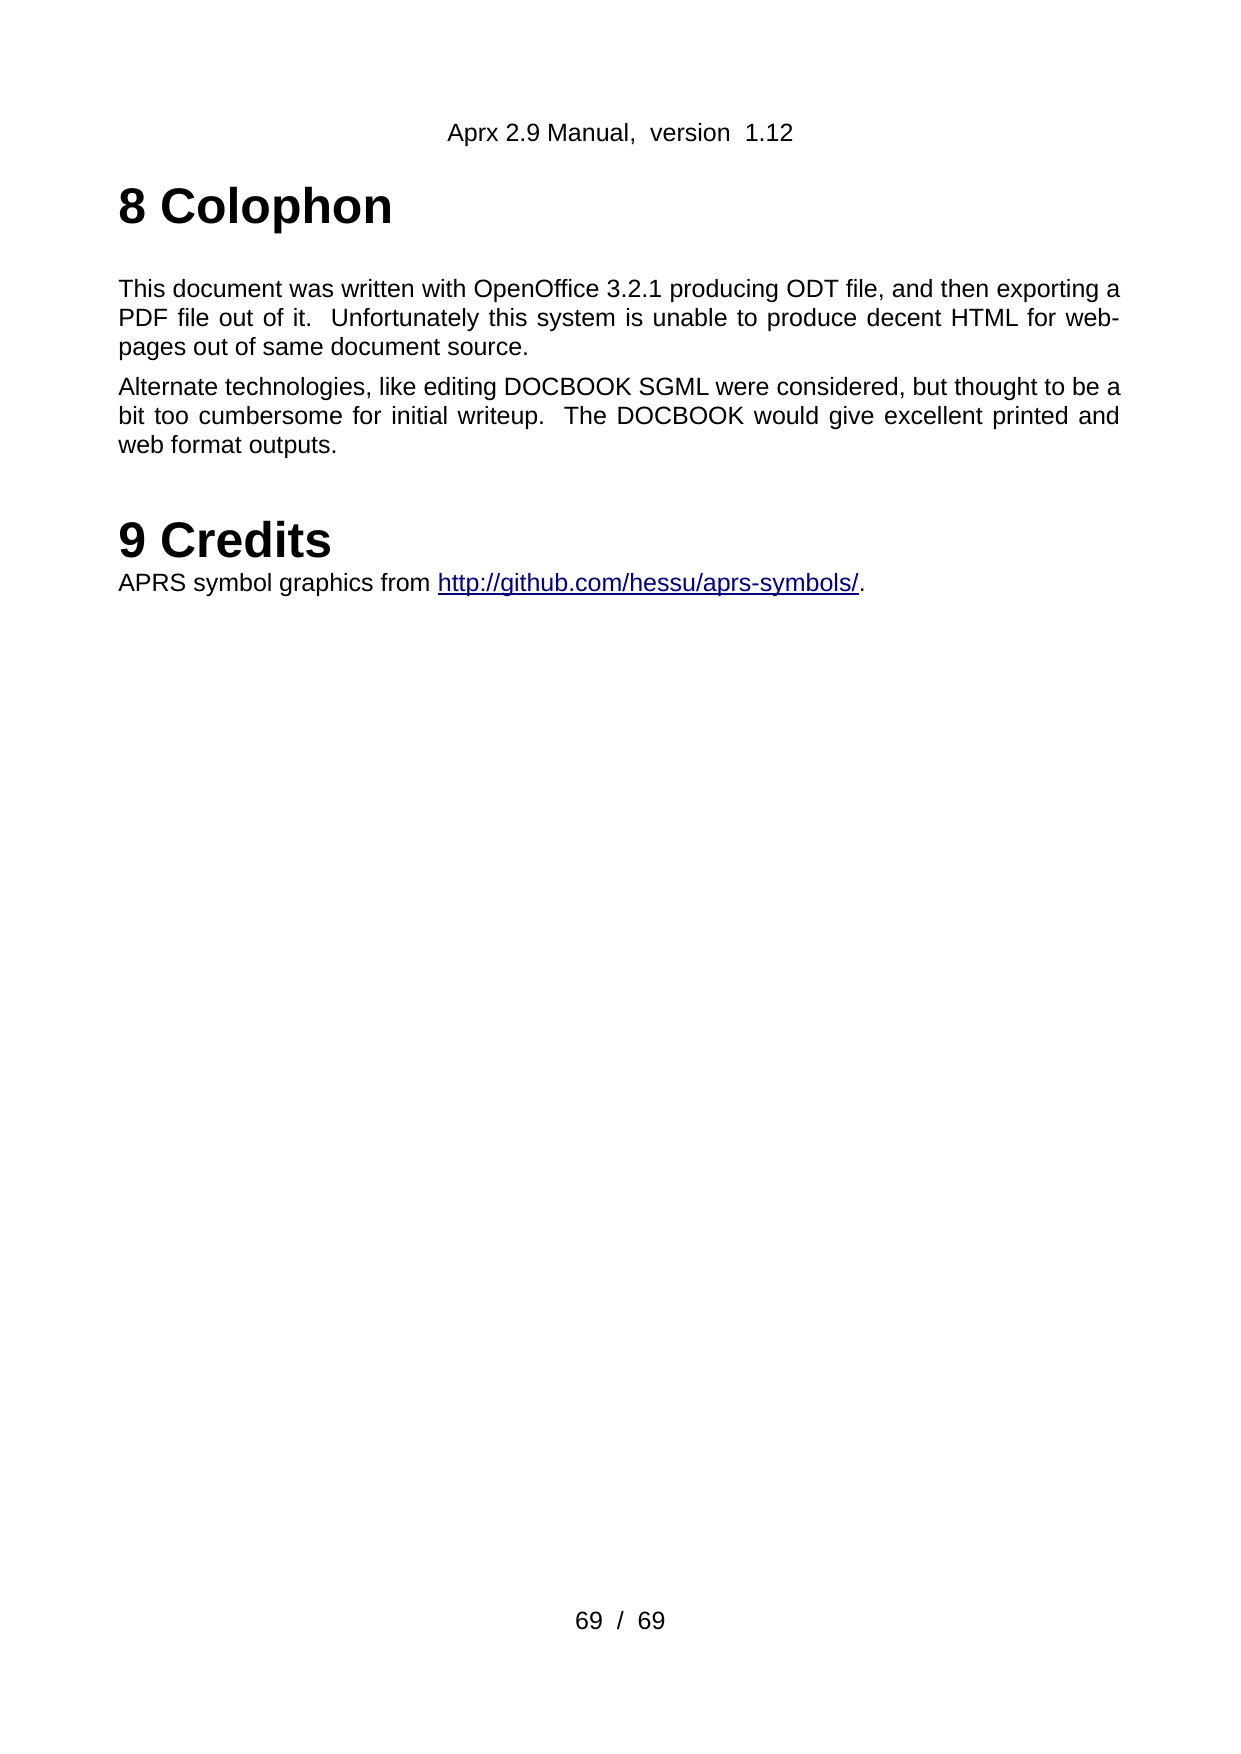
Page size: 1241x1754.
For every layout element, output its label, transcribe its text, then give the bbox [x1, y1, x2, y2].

subtitle Colophon [118, 176, 1122, 234]
text Alternate technologies, like editing DOCBOOK SGML were considered, but thought to be a bit too cumbersome for initial writeup. The DOCBOOK would give excellent printed and web format outputs. [118, 372, 1122, 459]
text This document was written with OpenOffice 3.2.1 producing ODT file, and then exporting a PDF file out of it. Unfortunately this system is unable to produce decent HTML for web-pages out of same document source. [118, 274, 1122, 361]
subtitle Credits [118, 511, 1122, 568]
text APRS symbol graphics from http://github.com/hessu/aprs-symbols/. [118, 568, 1122, 597]
